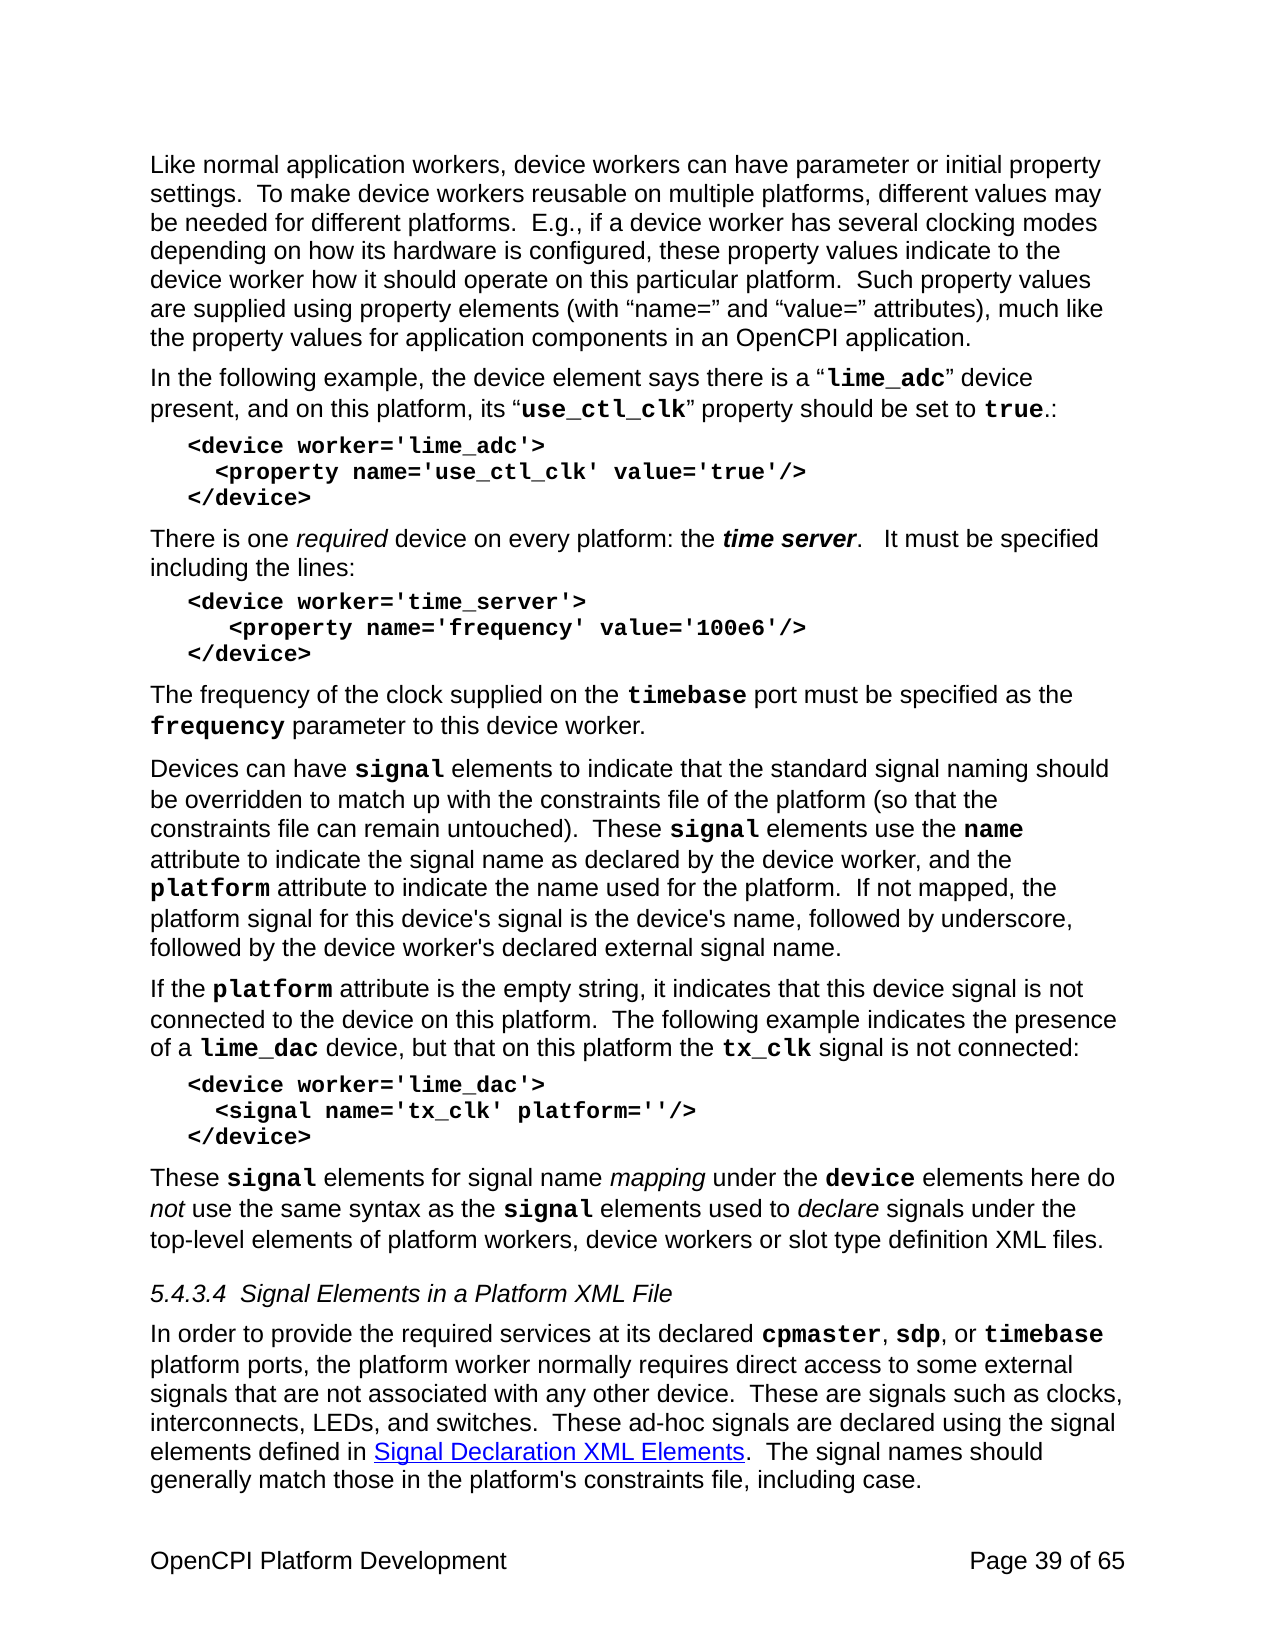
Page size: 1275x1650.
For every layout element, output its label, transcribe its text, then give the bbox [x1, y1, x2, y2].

text These signal elements for signal name mapping under the device elements here do not use the same syntax as the signal elements used to declare signals under the top-level elements of platform workers, device workers or slot type definition XML files. [150, 1163, 1125, 1254]
text If the platform attribute is the empty string, it indicates that this device signal is not connected to the device on this platform. The following example indicates the presence of a lime_dac device, but that on this platform the tx_clk signal is not connected: [150, 974, 1125, 1064]
text Devices can have signal elements to indicate that the standard signal naming should be overridden to match up with the constraints file of the platform (so that the constraints file can remain untouched). These signal elements use the name attribute to indicate the signal name as declared by the device worker, and the platform attribute to indicate the name used for the platform. If not mapped, the platform signal for this device's signal is the device's name, followed by underscore, followed by the device worker's declared external signal name. [150, 754, 1125, 962]
text In order to provide the required services at its declared cpmaster, sdp, or timebase platform ports, the platform worker normally requires direct access to some external signals that are not associated with any other device. These are signals such as clocks, interconnects, LEDs, and switches. These ad-hoc signals are declared using the signal elements defined in Signal Declaration XML Elements. The signal names should generally match those in the platform's constraints file, including case. [150, 1319, 1125, 1494]
text <device worker='time_server'> <property name='frequency' value='100e6'/> </device> [187, 590, 1125, 668]
subtitle Signal Elements in a Platform XML File [150, 1279, 1125, 1307]
text Like normal application workers, device workers can have parameter or initial property settings. To make device workers reusable on multiple platforms, different values may be needed for different platforms. E.g., if a device worker has several clocking modes depending on how its hardware is configured, these property values indicate to the device worker how it should operate on this particular platform. Such property values are supplied using property elements (with “name=” and “value=” attributes), much like the property values for application components in an OpenCPI application. [150, 150, 1125, 351]
text In the following example, the device element says there is a “lime_adc” device present, and on this platform, its “use_ctl_clk” property should be set to true.: [150, 363, 1125, 425]
text The frequency of the clock supplied on the timebase port must be specified as the frequency parameter to this device worker. [150, 680, 1125, 742]
text <device worker='lime_adc'> <property name='use_ctl_clk' value='true'/> </device> [187, 434, 1125, 512]
text <device worker='lime_dac'> <signal name='tx_clk' platform=''/> </device> [187, 1073, 1125, 1151]
text There is one required device on every platform: the time server. It must be specified including the lines: [150, 524, 1125, 581]
